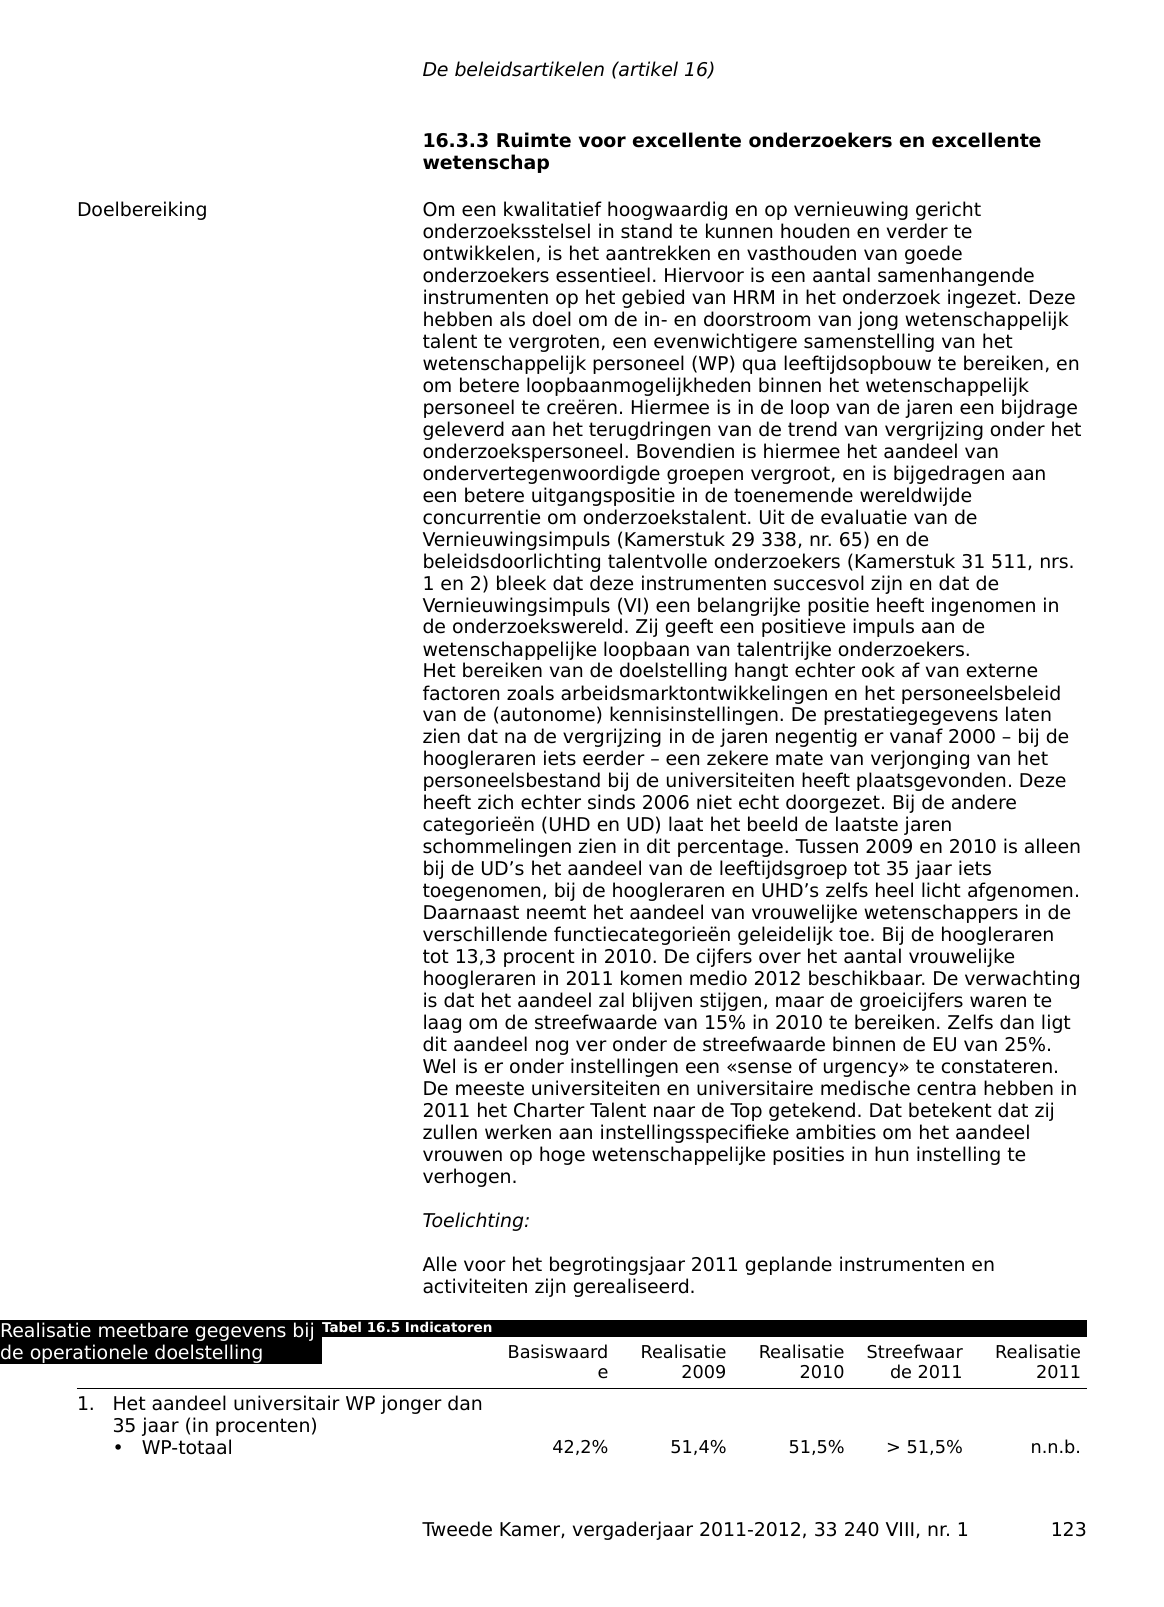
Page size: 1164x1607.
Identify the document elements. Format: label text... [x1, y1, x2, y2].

text Het bereiken van de doelstelling hangt echter ook af van externe factoren zoals arbeidsmarktontwikkelingen en het personeelsbeleid van de (autonome) kennisinstellingen. De prestatiegegevens laten zien dat na de vergrijzing in de jaren negentig er vanaf 2000 – bij de hoogleraren iets eerder – een zekere mate van verjonging van het personeelsbestand bij de universiteiten heeft plaatsgevonden. Deze heeft zich echter sinds 2006 niet echt doorgezet. Bij de andere categorieën (UHD en UD) laat het beeld de laatste jaren schommelingen zien in dit percentage. Tussen 2009 en 2010 is alleen bij de UD’s het aandeel van de leeftijdsgroep tot 35 jaar iets toegenomen, bij de hoogleraren en UHD’s zelfs heel licht afgenomen. Daarnaast neemt het aandeel van vrouwelijke wetenschappers in de verschillende functiecategorieën geleidelijk toe. Bij de hoogleraren tot 13,3 procent in 2010. De cijfers over het aantal vrouwelijke hoogleraren in 2011 komen medio 2012 beschikbaar. De verwachting is dat het aandeel zal blijven stijgen, maar de groeicijfers waren te laag om de streefwaarde van 15% in 2010 te bereiken. Zelfs dan ligt dit aandeel nog ver onder de streefwaarde binnen de EU van 25%. Wel is er onder instellingen een «sense of urgency» te constateren. De meeste universiteiten en universitaire medische centra hebben in 2011 het Charter Talent naar de Top getekend. Dat betekent dat zij zullen werken aan instellingsspecifieke ambities om het aandeel vrouwen op hoge wetenschappelijke posities in hun instelling te verhogen. [422, 660, 1087, 1188]
table_cell 42,2% [496, 1437, 614, 1459]
table_cell Realisatie 2011 [969, 1337, 1087, 1387]
table_cell WP-totaal [136, 1437, 496, 1459]
text Om een kwalitatief hoogwaardig en op vernieuwing gericht onderzoeksstelsel in stand te kunnen houden en verder te ontwikkelen, is het aantrekken en vasthouden van goede onderzoekers essentieel. Hiervoor is een aantal samenhangende instrumenten op het gebied van HRM in het onderzoek ingezet. Deze hebben als doel om de in- en doorstroom van jong wetenschappelijk talent te vergroten, een evenwichtigere samenstelling van het wetenschappelijk personeel (WP) qua leeftijdsopbouw te bereiken, en om betere loopbaanmogelijkheden binnen het wetenschappelijk personeel te creëren. Hiermee is in de loop van de jaren een bijdrage geleverd aan het terugdringen van de trend van vergrijzing onder het onderzoekspersoneel. Bovendien is hiermee het aandeel van ondervertegenwoordigde groepen vergroot, en is bijgedragen aan een betere uitgangspositie in de toenemende wereldwijde concurrentie om onderzoekstalent. Uit de evaluatie van de Vernieuwingsimpuls (Kamerstuk 29 338, nr. 65) en de beleidsdoorlichting talentvolle onderzoekers (Kamerstuk 31 511, nrs. 1 en 2) bleek dat deze instrumenten succesvol zijn en dat de Vernieuwingsimpuls (VI) een belangrijke positie heeft ingenomen in de onderzoekswereld. Zij geeft een positieve impuls aan de wetenschappelijke loopbaan van talentrijke onderzoekers. [422, 199, 1087, 660]
table_cell 51,4% [614, 1437, 732, 1459]
table_cell n.n.b. [969, 1437, 1087, 1459]
table_cell [77, 1437, 106, 1459]
table_cell Streefwaarde 2011 [850, 1337, 968, 1387]
table_cell Indicator [77, 1337, 496, 1387]
table_cell Realisatie 2010 [732, 1337, 850, 1387]
table_cell Realisatie 2009 [614, 1337, 732, 1387]
table_cell 1. [77, 1389, 106, 1437]
table_cell Het aandeel universitair WP jonger dan 35 jaar (in procenten) [106, 1389, 496, 1437]
text Alle voor het begrotingsjaar 2011 geplande instrumenten en activiteiten zijn gerealiseerd. [422, 1254, 1087, 1298]
text Doelbereiking [77, 199, 399, 221]
table_cell > 51,5% [850, 1437, 968, 1459]
table_cell 51,5% [732, 1437, 850, 1459]
table_cell Basiswaarde [496, 1337, 614, 1387]
subtitle Toelichting: [422, 1210, 1087, 1232]
table_header Tabel 16.5 Indicatoren [0, 1320, 1087, 1364]
table_cell [614, 1389, 732, 1437]
table_cell [732, 1389, 850, 1437]
subtitle 16.3.3 Ruimte voor excellente onderzoekers en excellente wetenschap [422, 130, 1087, 174]
table_cell • [106, 1437, 136, 1459]
table_cell [969, 1389, 1087, 1437]
table_cell [496, 1389, 614, 1437]
table_cell [850, 1389, 968, 1437]
